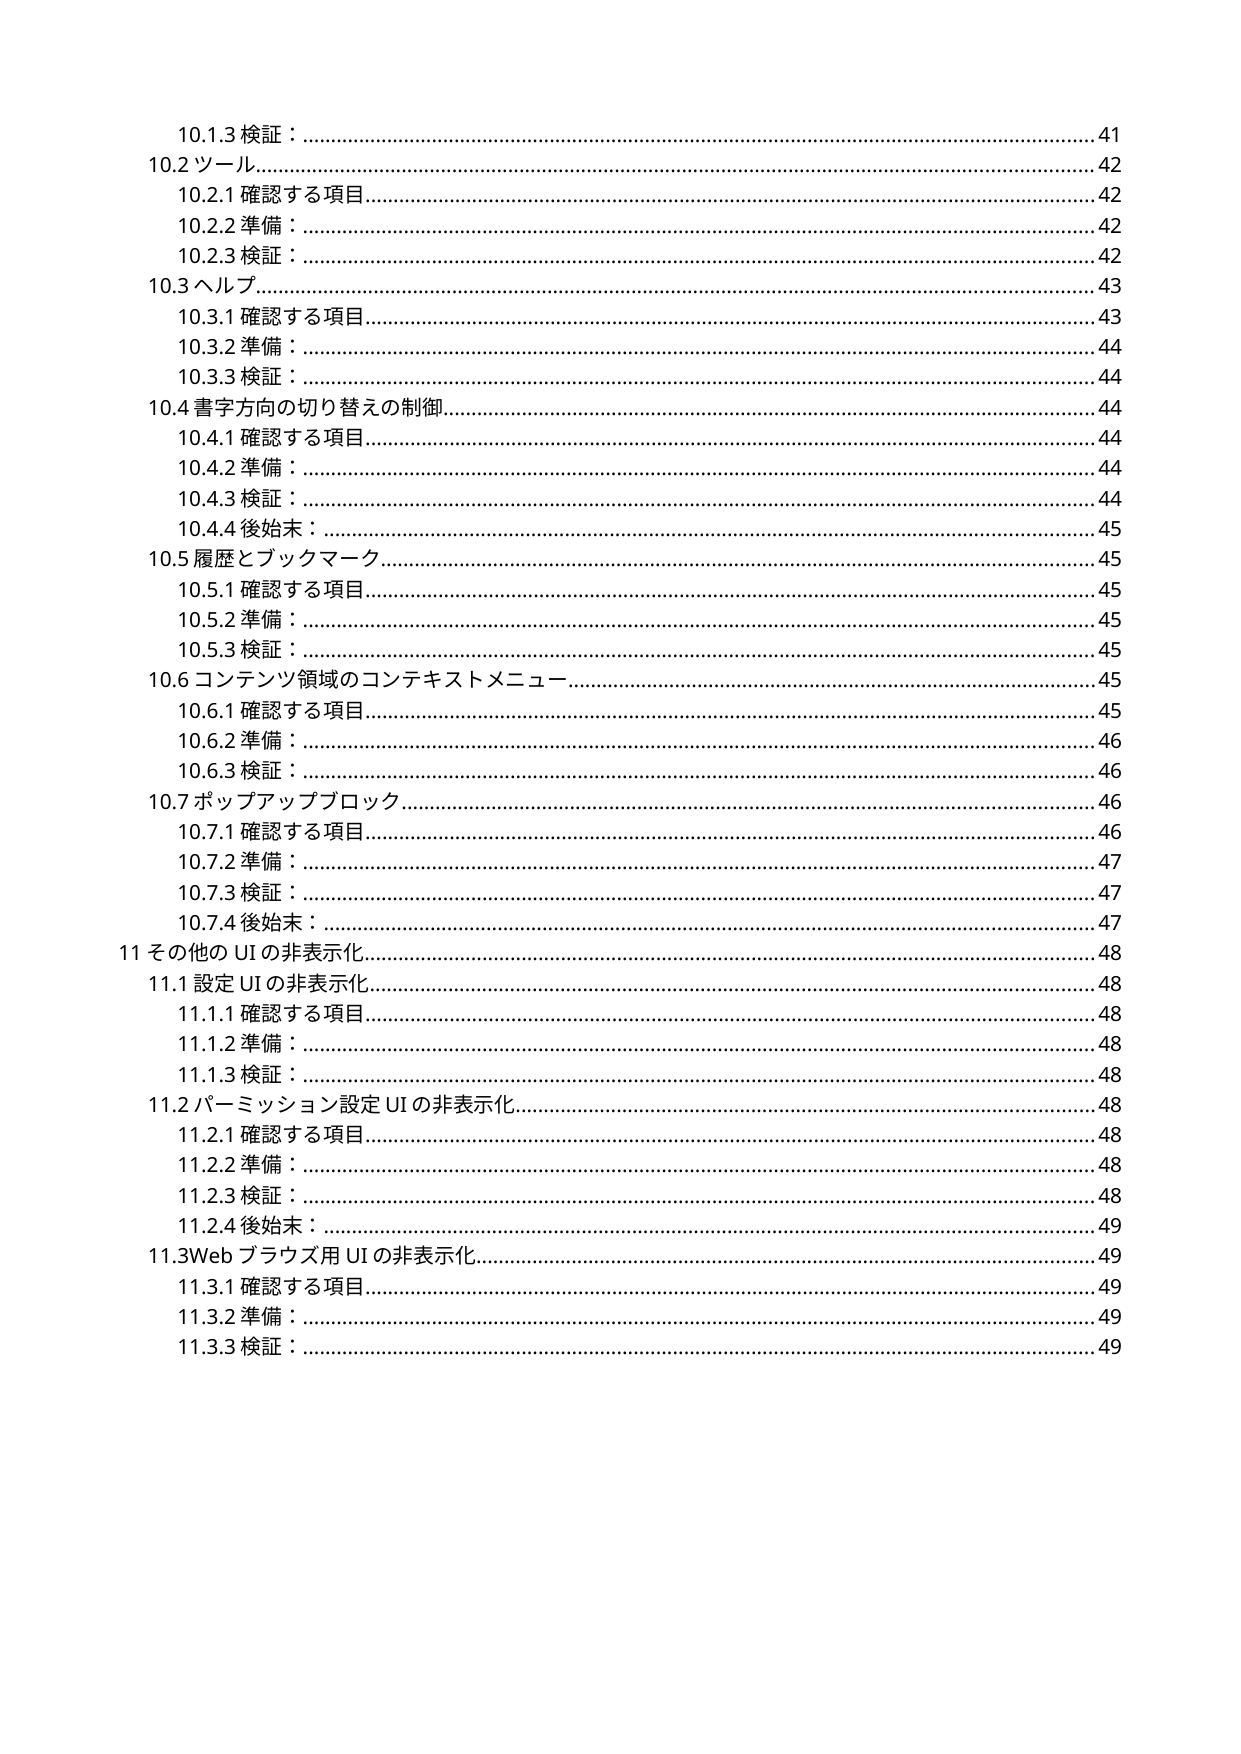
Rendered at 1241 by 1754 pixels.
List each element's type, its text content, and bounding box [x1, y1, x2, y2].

text 10.5.3検証： 45 [177, 633, 1122, 664]
text 10.7.1確認する項目 46 [177, 815, 1122, 846]
text 10.3.2準備： 44 [177, 330, 1122, 361]
text 10.5.1確認する項目 45 [177, 573, 1122, 603]
text 10.3ヘルプ 43 [148, 270, 1122, 300]
text 10.3.3検証： 44 [177, 361, 1122, 391]
text 11.1.1確認する項目 48 [177, 997, 1122, 1027]
text 11.3.3検証： 49 [177, 1331, 1122, 1361]
text 11.2.4後始末： 49 [177, 1209, 1122, 1240]
text 11その他のUIの非表示化 48 [118, 937, 1122, 967]
text 11.1設定UIの非表示化 48 [148, 967, 1122, 997]
text 10.6コンテンツ領域のコンテキストメニュー 45 [148, 664, 1122, 694]
text 10.2ツール 42 [148, 148, 1122, 179]
text 11.1.2準備： 48 [177, 1027, 1122, 1058]
text 10.4書字方向の切り替えの制御 44 [148, 391, 1122, 421]
text 10.6.3検証： 46 [177, 755, 1122, 785]
text 11.2.2準備： 48 [177, 1149, 1122, 1179]
text 11.2パーミッション設定UIの非表示化 48 [148, 1088, 1122, 1118]
text 11.3Webブラウズ用UIの非表示化 49 [148, 1240, 1122, 1270]
text 11.1.3検証： 48 [177, 1058, 1122, 1088]
text 10.4.4後始末： 45 [177, 512, 1122, 542]
text 10.6.1確認する項目 45 [177, 694, 1122, 724]
text 11.3.1確認する項目 49 [177, 1270, 1122, 1300]
text 10.2.3検証： 42 [177, 239, 1122, 270]
text 10.4.2準備： 44 [177, 452, 1122, 482]
text 10.7.2準備： 47 [177, 846, 1122, 876]
text 10.2.1確認する項目 42 [177, 179, 1122, 209]
text 11.3.2準備： 49 [177, 1300, 1122, 1331]
text 11.2.1確認する項目 48 [177, 1118, 1122, 1149]
text 11.2.3検証： 48 [177, 1179, 1122, 1209]
text 10.2.2準備： 42 [177, 209, 1122, 239]
text 10.5.2準備： 45 [177, 603, 1122, 633]
text 10.1.3検証： 41 [177, 118, 1122, 148]
text 10.7ポップアップブロック 46 [148, 785, 1122, 815]
text 10.7.3検証： 47 [177, 876, 1122, 906]
text 10.4.1確認する項目 44 [177, 421, 1122, 452]
text 10.4.3検証： 44 [177, 482, 1122, 512]
text 10.5履歴とブックマーク 45 [148, 542, 1122, 573]
text 10.7.4後始末： 47 [177, 906, 1122, 937]
text 10.3.1確認する項目 43 [177, 300, 1122, 330]
text 10.6.2準備： 46 [177, 724, 1122, 755]
